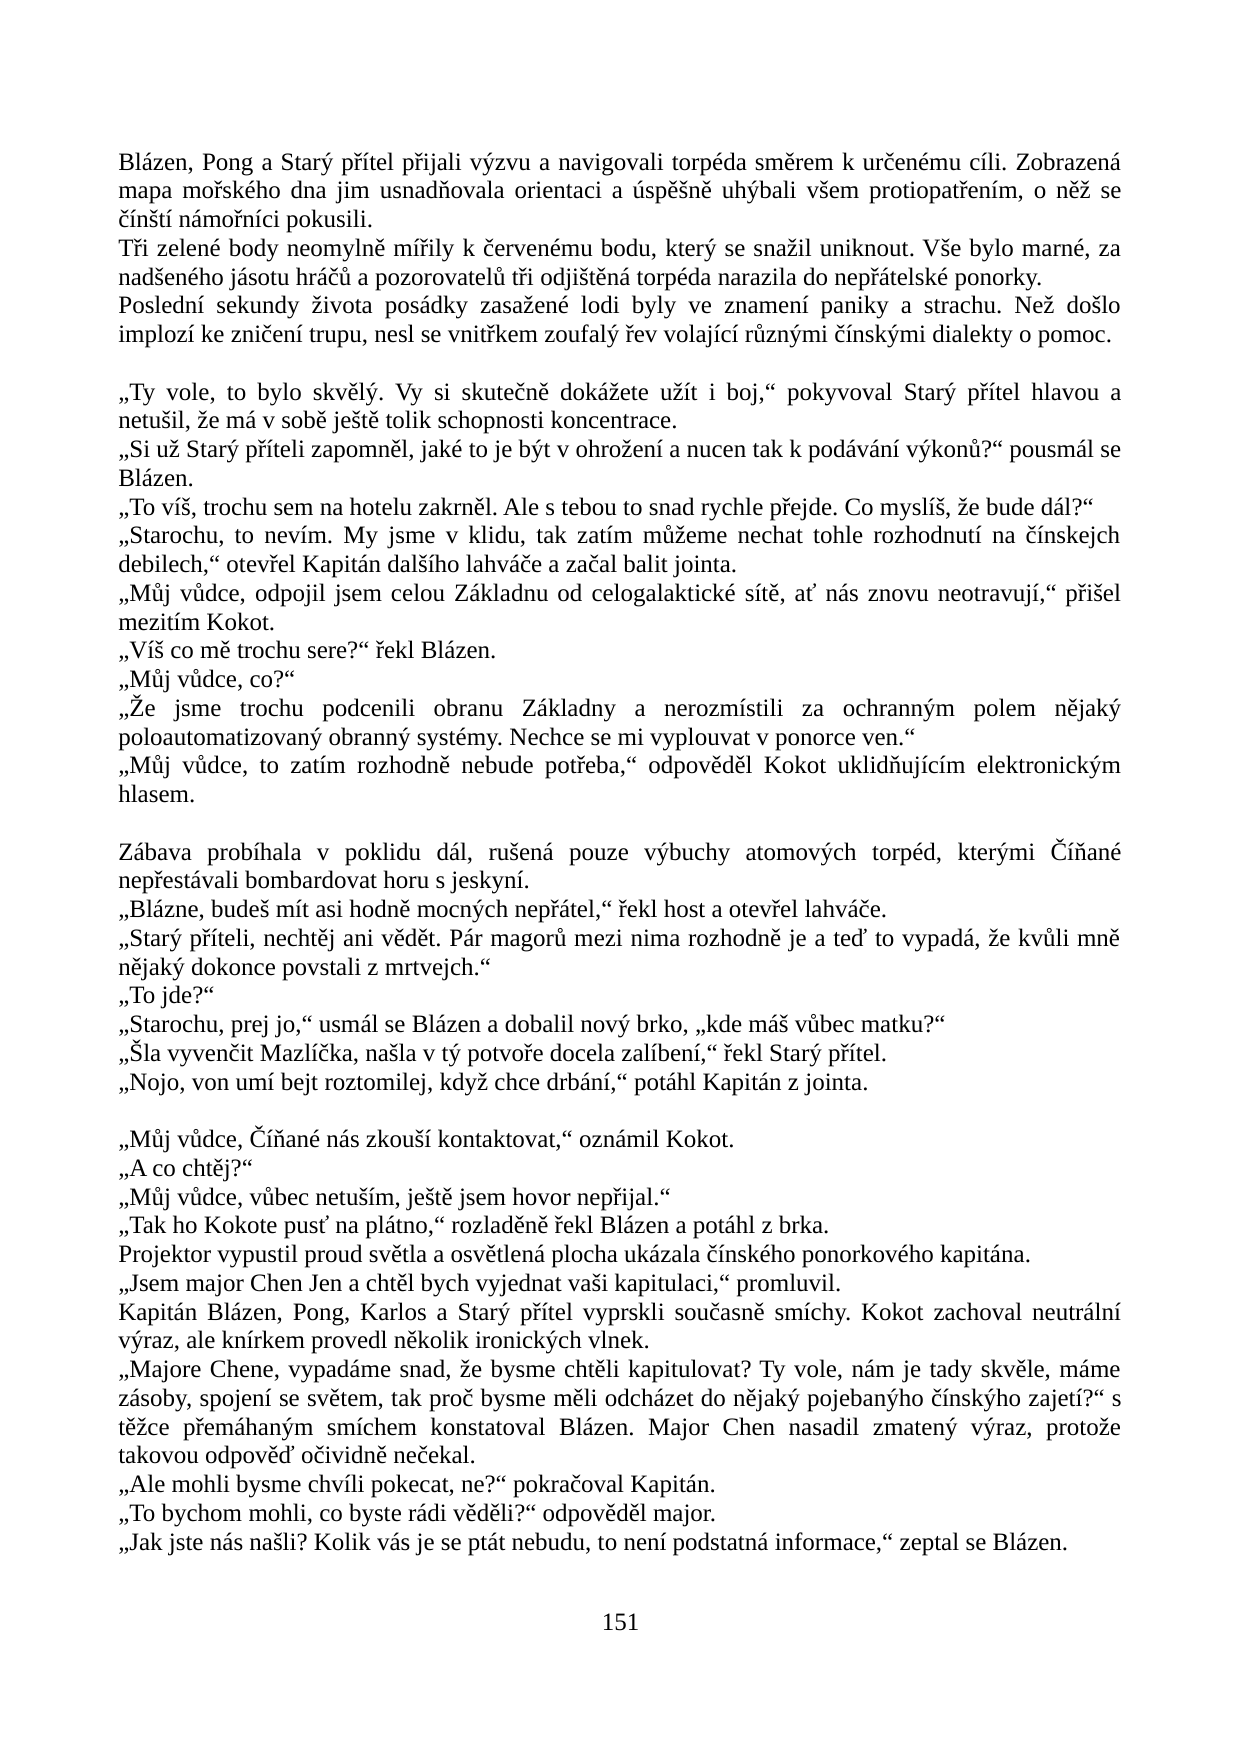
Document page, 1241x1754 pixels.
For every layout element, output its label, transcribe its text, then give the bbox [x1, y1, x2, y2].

text Tři zelené body neomylně mířily k červenému bodu, který se snažil uniknout. Vše bylo marné, za nadšeného jásotu hráčů a pozorovatelů tři odjištěná torpéda narazila do nepřátelské ponorky. [118, 233, 1122, 291]
text Projektor vypustil proud světla a osvětlená plocha ukázala čínského ponorkového kapitána. [118, 1239, 1122, 1268]
text „Víš co mě trochu sere?“ řekl Blázen. [118, 636, 1122, 664]
text „Ale mohli bysme chvíli pokecat, ne?“ pokračoval Kapitán. [118, 1469, 1122, 1498]
text Poslední sekundy života posádky zasažené lodi byly ve znamení paniky a strachu. Než došlo implozí ke zničení trupu, nesl se vnitřkem zoufalý řev volající různými čínskými dialekty o pomoc. [118, 291, 1122, 348]
text „Ty vole, to bylo skvělý. Vy si skutečně dokážete užít i boj,“ pokyvoval Starý přítel hlavou a netušil, že má v sobě ještě tolik schopnosti koncentrace. [118, 377, 1122, 434]
text „Tak ho Kokote pusť na plátno,“ rozladěně řekl Blázen a potáhl z brka. [118, 1211, 1122, 1239]
text „Nojo, von umí bejt roztomilej, když chce drbání,“ potáhl Kapitán z jointa. [118, 1067, 1122, 1096]
text „To víš, trochu sem na hotelu zakrněl. Ale s tebou to snad rychle přejde. Co myslíš, že bude dál?“ [118, 492, 1122, 521]
text „To bychom mohli, co byste rádi věděli?“ odpověděl major. [118, 1498, 1122, 1527]
text „Můj vůdce, odpojil jsem celou Základnu od celogalaktické sítě, ať nás znovu neotravují,“ přišel mezitím Kokot. [118, 578, 1122, 636]
text „Blázne, budeš mít asi hodně mocných nepřátel,“ řekl host a otevřel lahváče. [118, 894, 1122, 923]
text „Si už Starý příteli zapomněl, jaké to je být v ohrožení a nucen tak k podávání výkonů?“ pousmál se Blázen. [118, 434, 1122, 492]
text „Můj vůdce, Číňané nás zkouší kontaktovat,“ oznámil Kokot. [118, 1124, 1122, 1153]
text „Můj vůdce, vůbec netuším, ještě jsem hovor nepřijal.“ [118, 1182, 1122, 1211]
text Blázen, Pong a Starý přítel přijali výzvu a navigovali torpéda směrem k určenému cíli. Zobrazená mapa mořského dna jim usnadňovala orientaci a úspěšně uhýbali všem protiopatřením, o něž se čínští námořníci pokusili. [118, 147, 1122, 233]
text „Jsem major Chen Jen a chtěl bych vyjednat vaši kapitulaci,“ promluvil. [118, 1268, 1122, 1297]
text „Starochu, prej jo,“ usmál se Blázen a dobalil nový brko, „kde máš vůbec matku?“ [118, 1009, 1122, 1038]
text „Můj vůdce, co?“ [118, 664, 1122, 693]
text „To jde?“ [118, 981, 1122, 1009]
text „Starochu, to nevím. My jsme v klidu, tak zatím můžeme nechat tohle rozhodnutí na čínskejch debilech,“ otevřel Kapitán dalšího lahváče a začal balit jointa. [118, 521, 1122, 578]
text „Můj vůdce, to zatím rozhodně nebude potřeba,“ odpověděl Kokot uklidňujícím elektronickým hlasem. [118, 751, 1122, 808]
text „Že jsme trochu podcenili obranu Základny a nerozmístili za ochranným polem nějaký poloautomatizovaný obranný systémy. Nechce se mi vyplouvat v ponorce ven.“ [118, 693, 1122, 751]
text „Majore Chene, vypadáme snad, že bysme chtěli kapitulovat? Ty vole, nám je tady skvěle, máme zásoby, spojení se světem, tak proč bysme měli odcházet do nějaký pojebanýho čínskýho zajetí?“ s těžce přemáhaným smíchem konstatoval Blázen. Major Chen nasadil zmatený výraz, protože takovou odpověď očividně nečekal. [118, 1354, 1122, 1469]
text „Jak jste nás našli? Kolik vás je se ptát nebudu, to není podstatná informace,“ zeptal se Blázen. [118, 1527, 1122, 1556]
text „A co chtěj?“ [118, 1153, 1122, 1182]
text Zábava probíhala v poklidu dál, rušená pouze výbuchy atomových torpéd, kterými Číňané nepřestávali bombardovat horu s jeskyní. [118, 837, 1122, 894]
text „Starý příteli, nechtěj ani vědět. Pár magorů mezi nima rozhodně je a teď to vypadá, že kvůli mně nějaký dokonce povstali z mrtvejch.“ [118, 923, 1122, 981]
text Kapitán Blázen, Pong, Karlos a Starý přítel vyprskli současně smíchy. Kokot zachoval neutrální výraz, ale knírkem provedl několik ironických vlnek. [118, 1297, 1122, 1354]
text „Šla vyvenčit Mazlíčka, našla v tý potvoře docela zalíbení,“ řekl Starý přítel. [118, 1038, 1122, 1067]
